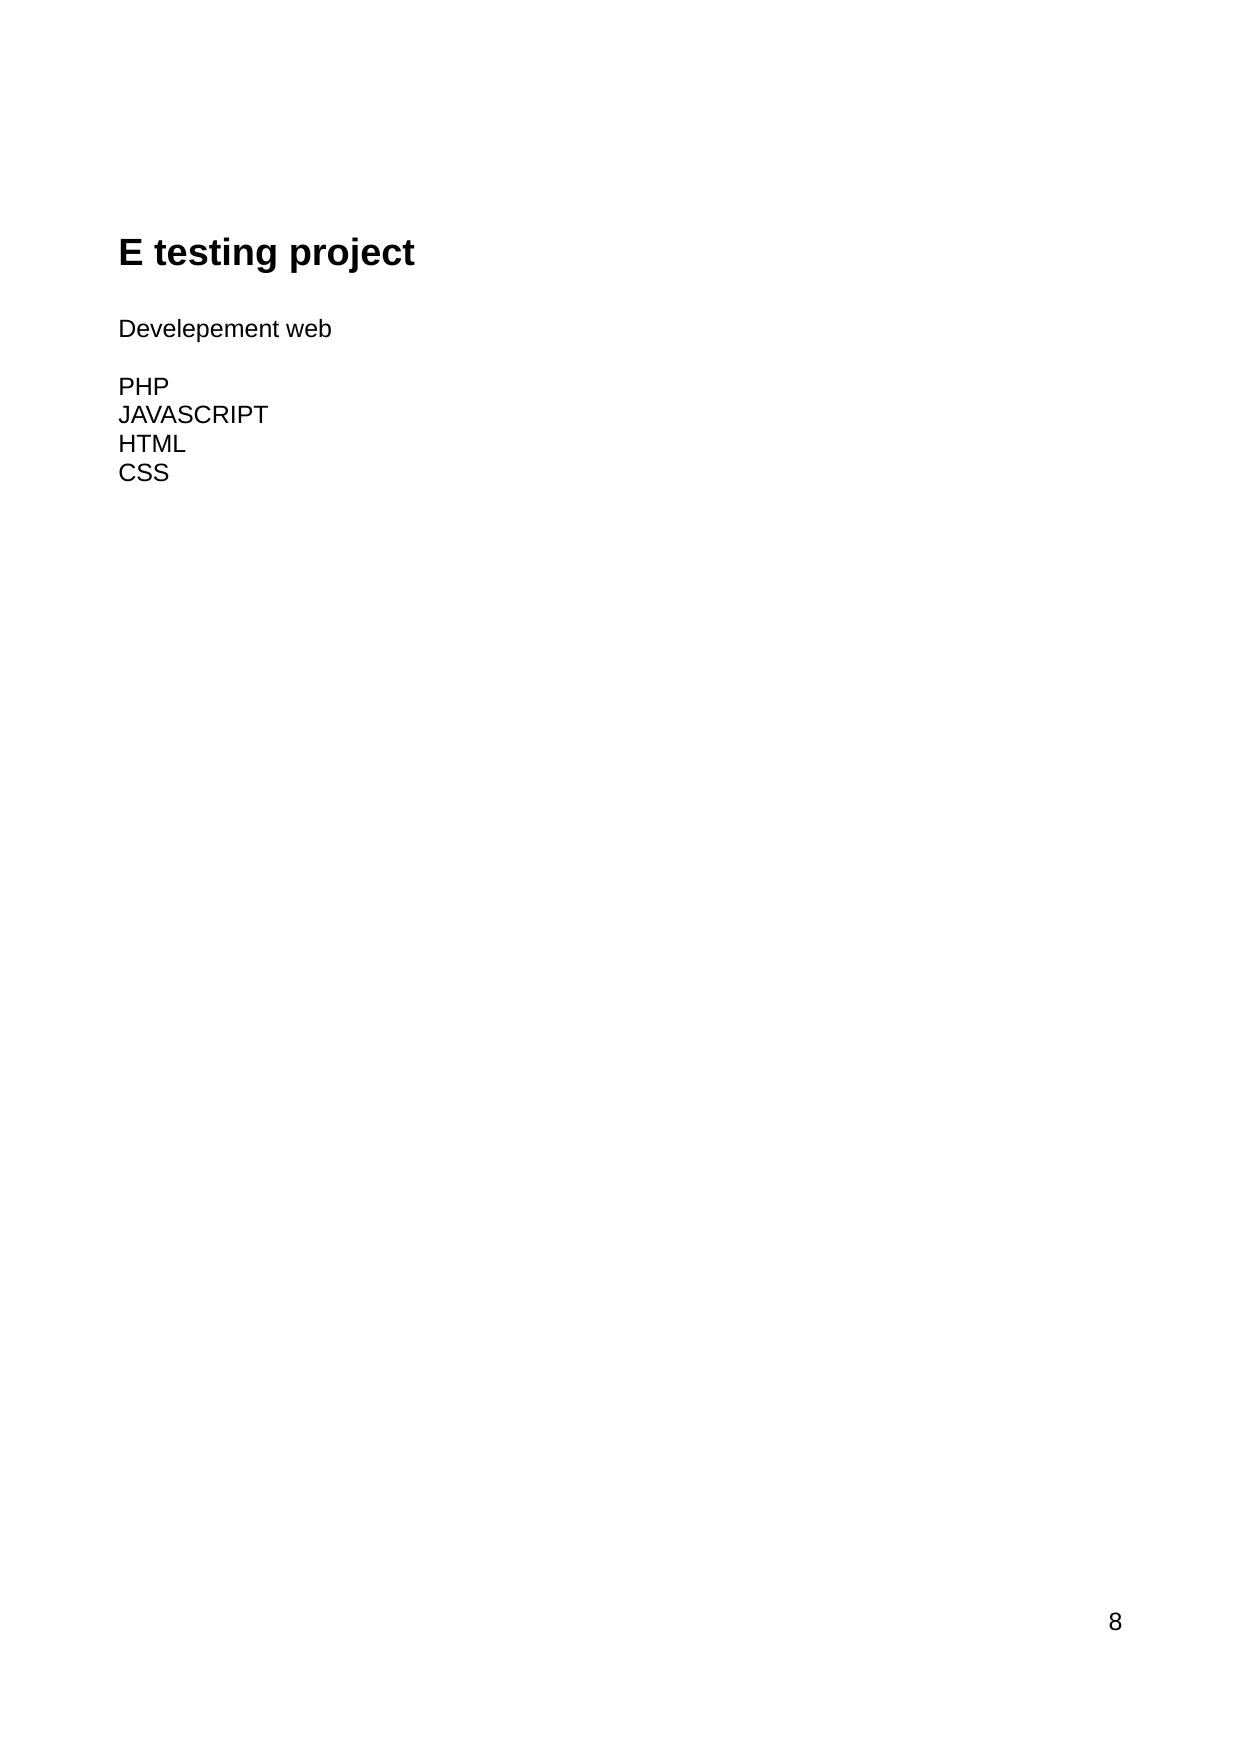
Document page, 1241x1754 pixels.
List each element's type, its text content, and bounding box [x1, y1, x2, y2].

text JAVASCRIPT [118, 401, 1122, 429]
text CSS [118, 458, 1122, 487]
subtitle E testing project [118, 229, 1122, 273]
text HTML [118, 429, 1122, 458]
text PHP [118, 372, 1122, 401]
text Develepement web [118, 314, 1122, 343]
